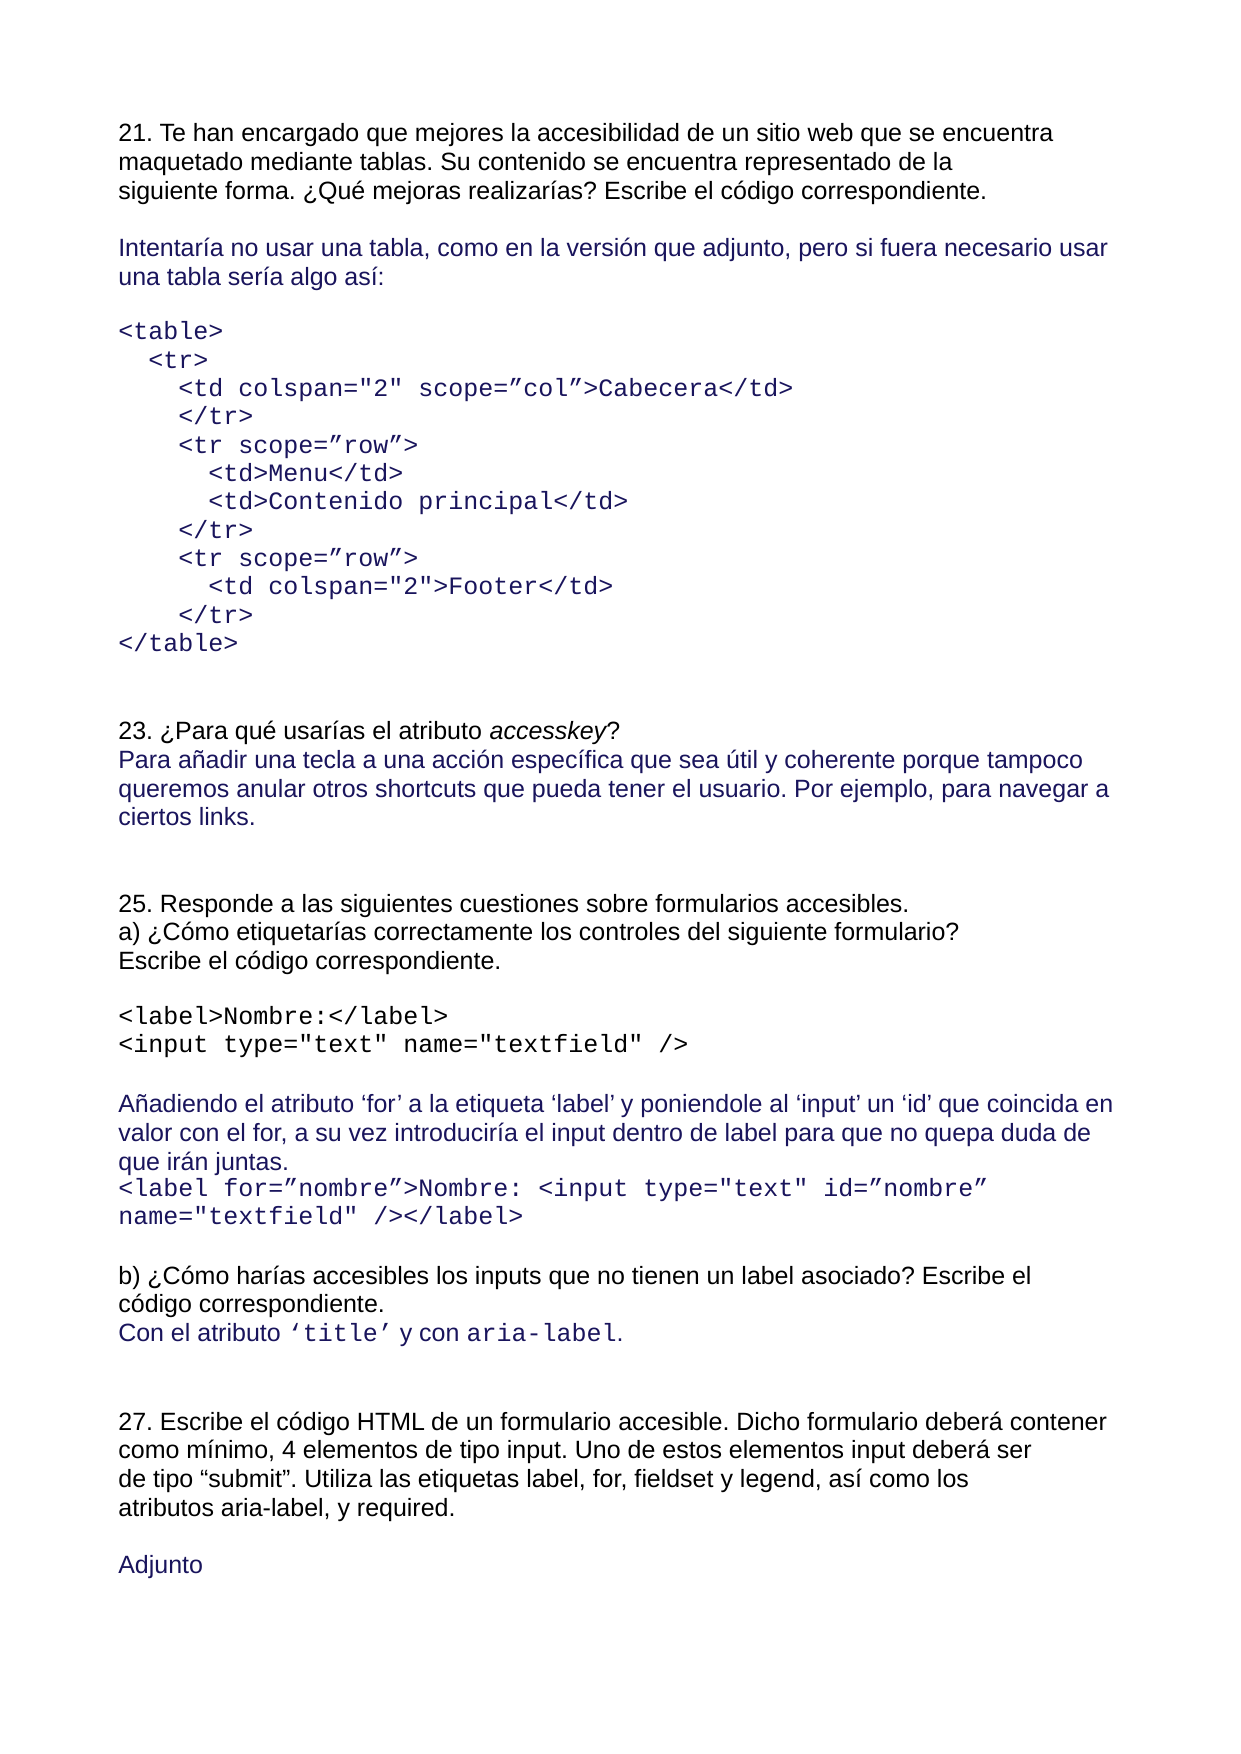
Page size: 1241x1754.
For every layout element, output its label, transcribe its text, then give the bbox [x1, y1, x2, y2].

text 21. Te han encargado que mejores la accesibilidad de un sitio web que se encuentra [118, 118, 1122, 147]
text <td colspan="2">Footer</td> [118, 574, 1122, 602]
text 25. Responde a las siguientes cuestiones sobre formularios accesibles. [118, 888, 1122, 917]
text <tr scope=”row”> [118, 432, 1122, 461]
text <tr> [118, 347, 1122, 376]
text Intentaría no usar una tabla, como en la versión que adjunto, pero si fuera necesario usar una tabla sería algo así: [118, 233, 1122, 290]
text atributos aria-label, y required. [118, 1493, 1122, 1522]
text <table> [118, 319, 1122, 347]
text de tipo “submit”. Utiliza las etiquetas label, for, fieldset y legend, así como los [118, 1464, 1122, 1493]
text Añadiendo el atributo ‘for’ a la etiqueta ‘label’ y poniendole al ‘input’ un ‘id’ que coincida en valor con el for, a su vez introduciría el input dentro de label para que no quepa duda de que irán juntas. [118, 1089, 1122, 1175]
text Para añadir una tecla a una acción específica que sea útil y coherente porque tampoco queremos anular otros shortcuts que pueda tener el usuario. Por ejemplo, para navegar a ciertos links. [118, 745, 1122, 831]
text </tr> [118, 404, 1122, 432]
text <td>Menu</td> [118, 461, 1122, 489]
text </tr> [118, 602, 1122, 631]
text Con el atributo ‘title’ y con aria-label. [118, 1318, 1122, 1349]
text como mínimo, 4 elementos de tipo input. Uno de estos elementos input deberá ser [118, 1435, 1122, 1464]
text siguiente forma. ¿Qué mejoras realizarías? Escribe el código correspondiente. [118, 176, 1122, 204]
text b) ¿Cómo harías accesibles los inputs que no tienen un label asociado? Escribe el [118, 1261, 1122, 1289]
text Adjunto [118, 1550, 1122, 1579]
text <input type="text" name="textfield" /> [118, 1032, 1122, 1060]
text </tr> [118, 517, 1122, 546]
text <td colspan="2" scope=”col”>Cabecera</td> [118, 376, 1122, 404]
text 27. Escribe el código HTML de un formulario accesible. Dicho formulario deberá contener [118, 1407, 1122, 1435]
text a) ¿Cómo etiquetarías correctamente los controles del siguiente formulario? [118, 917, 1122, 946]
text código correspondiente. [118, 1289, 1122, 1318]
text <label>Nombre:</label> [118, 1003, 1122, 1032]
text <label for=”nombre”>Nombre: <input type="text" id=”nombre” name="textfield" /></label> [118, 1175, 1122, 1232]
text maquetado mediante tablas. Su contenido se encuentra representado de la [118, 147, 1122, 176]
text <tr scope=”row”> [118, 546, 1122, 574]
text 23. ¿Para qué usarías el atributo accesskey? [118, 716, 1122, 745]
text Escribe el código correspondiente. [118, 946, 1122, 975]
text <td>Contenido principal</td> [118, 489, 1122, 517]
text </table> [118, 631, 1122, 659]
